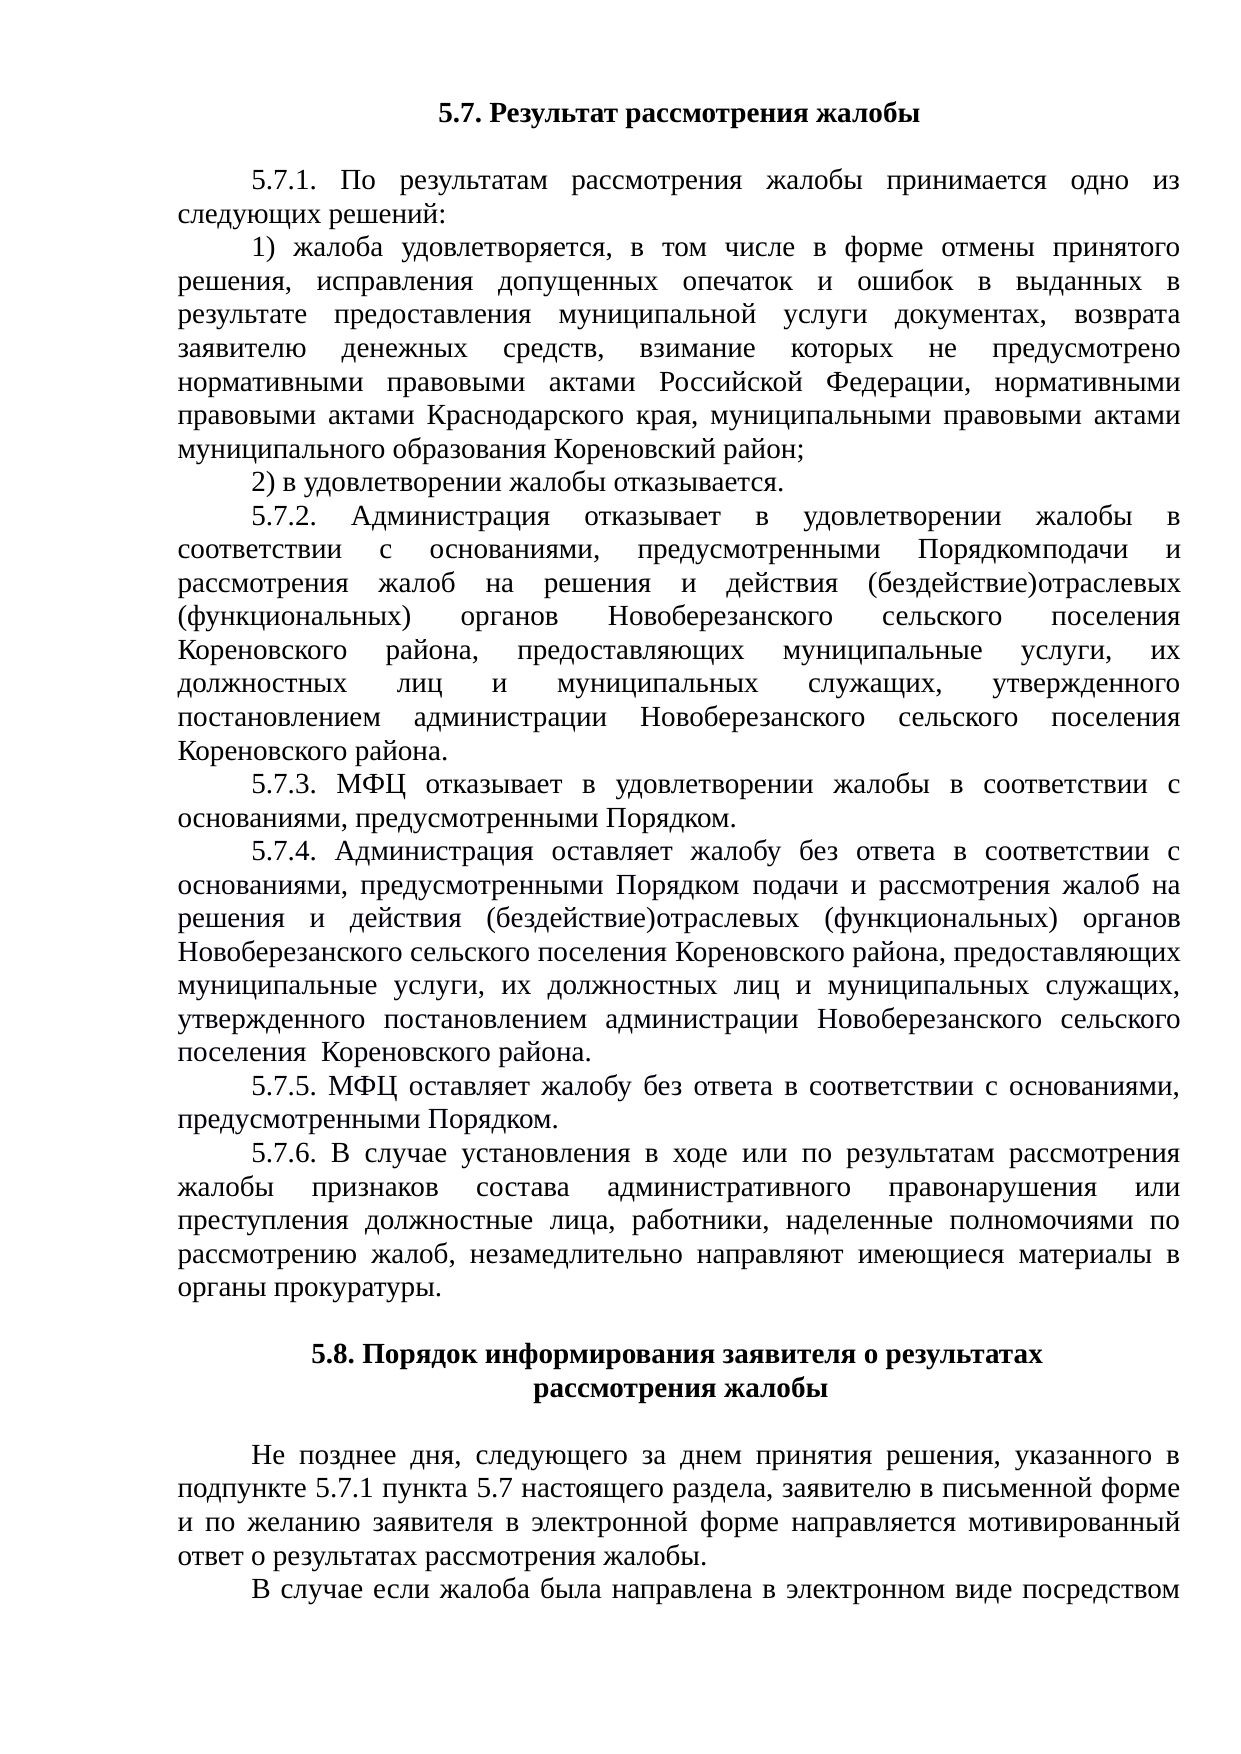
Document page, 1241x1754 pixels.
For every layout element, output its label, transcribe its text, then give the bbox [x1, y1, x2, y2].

text рассмотрения жалобы [177, 1370, 1181, 1403]
text 5.7. Результат рассмотрения жалобы [177, 95, 1181, 129]
text 5.7.1. По результатам рассмотрения жалобы принимается одно из следующих решений: [177, 162, 1181, 229]
text 1) жалоба удовлетворяется, в том числе в форме отмены принятого решения, исправления допущенных опечаток и ошибок в выданных в результате предоставления муниципальной услуги документах, возврата заявителю денежных средств, взимание которых не предусмотрено нормативными правовыми актами Российской Федерации, нормативными правовыми актами Краснодарского края, муниципальными правовыми актами муниципального образования Кореновский район; [177, 229, 1181, 464]
text 5.7.3. МФЦ отказывает в удовлетворении жалобы в соответствии с основаниями, предусмотренными Порядком. [177, 766, 1181, 833]
text 5.8. Порядок информирования заявителя о результатах [177, 1336, 1181, 1370]
text 5.7.4. Администрация оставляет жалобу без ответа в соответствии с основаниями, предусмотренными Порядком подачи и рассмотрения жалоб на решения и действия (бездействие)отраслевых (функциональных) органов Новоберезанского сельского поселения Кореновского района, предоставляющих муниципальные услуги, их должностных лиц и муниципальных служащих, утвержденного постановлением администрации Новоберезанского сельского поселения Кореновского района. [177, 833, 1181, 1068]
text 5.7.5. МФЦ оставляет жалобу без ответа в соответствии с основаниями, предусмотренными Порядком. [177, 1068, 1181, 1135]
text 2) в удовлетворении жалобы отказывается. [177, 464, 1181, 498]
text Не позднее дня, следующего за днем принятия решения, указанного в подпункте 5.7.1 пункта 5.7 настоящего раздела, заявителю в письменной форме и по желанию заявителя в электронной форме направляется мотивированный ответ о результатах рассмотрения жалобы. [177, 1437, 1181, 1571]
text В случае если жалоба была направлена в электронном виде посредством [177, 1571, 1181, 1605]
text 5.7.6. В случае установления в ходе или по результатам рассмотрения жалобы признаков состава административного правонарушения или преступления должностные лица, работники, наделенные полномочиями по рассмотрению жалоб, незамедлительно направляют имеющиеся материалы в органы прокуратуры. [177, 1135, 1181, 1303]
text 5.7.2. Администрация отказывает в удовлетворении жалобы в соответствии с основаниями, предусмотренными Порядкомподачи и рассмотрения жалоб на решения и действия (бездействие)отраслевых (функциональных) органов Новоберезанского сельского поселения Кореновского района, предоставляющих муниципальные услуги, их должностных лиц и муниципальных служащих, утвержденного постановлением администрации Новоберезанского сельского поселения Кореновского района. [177, 498, 1181, 766]
